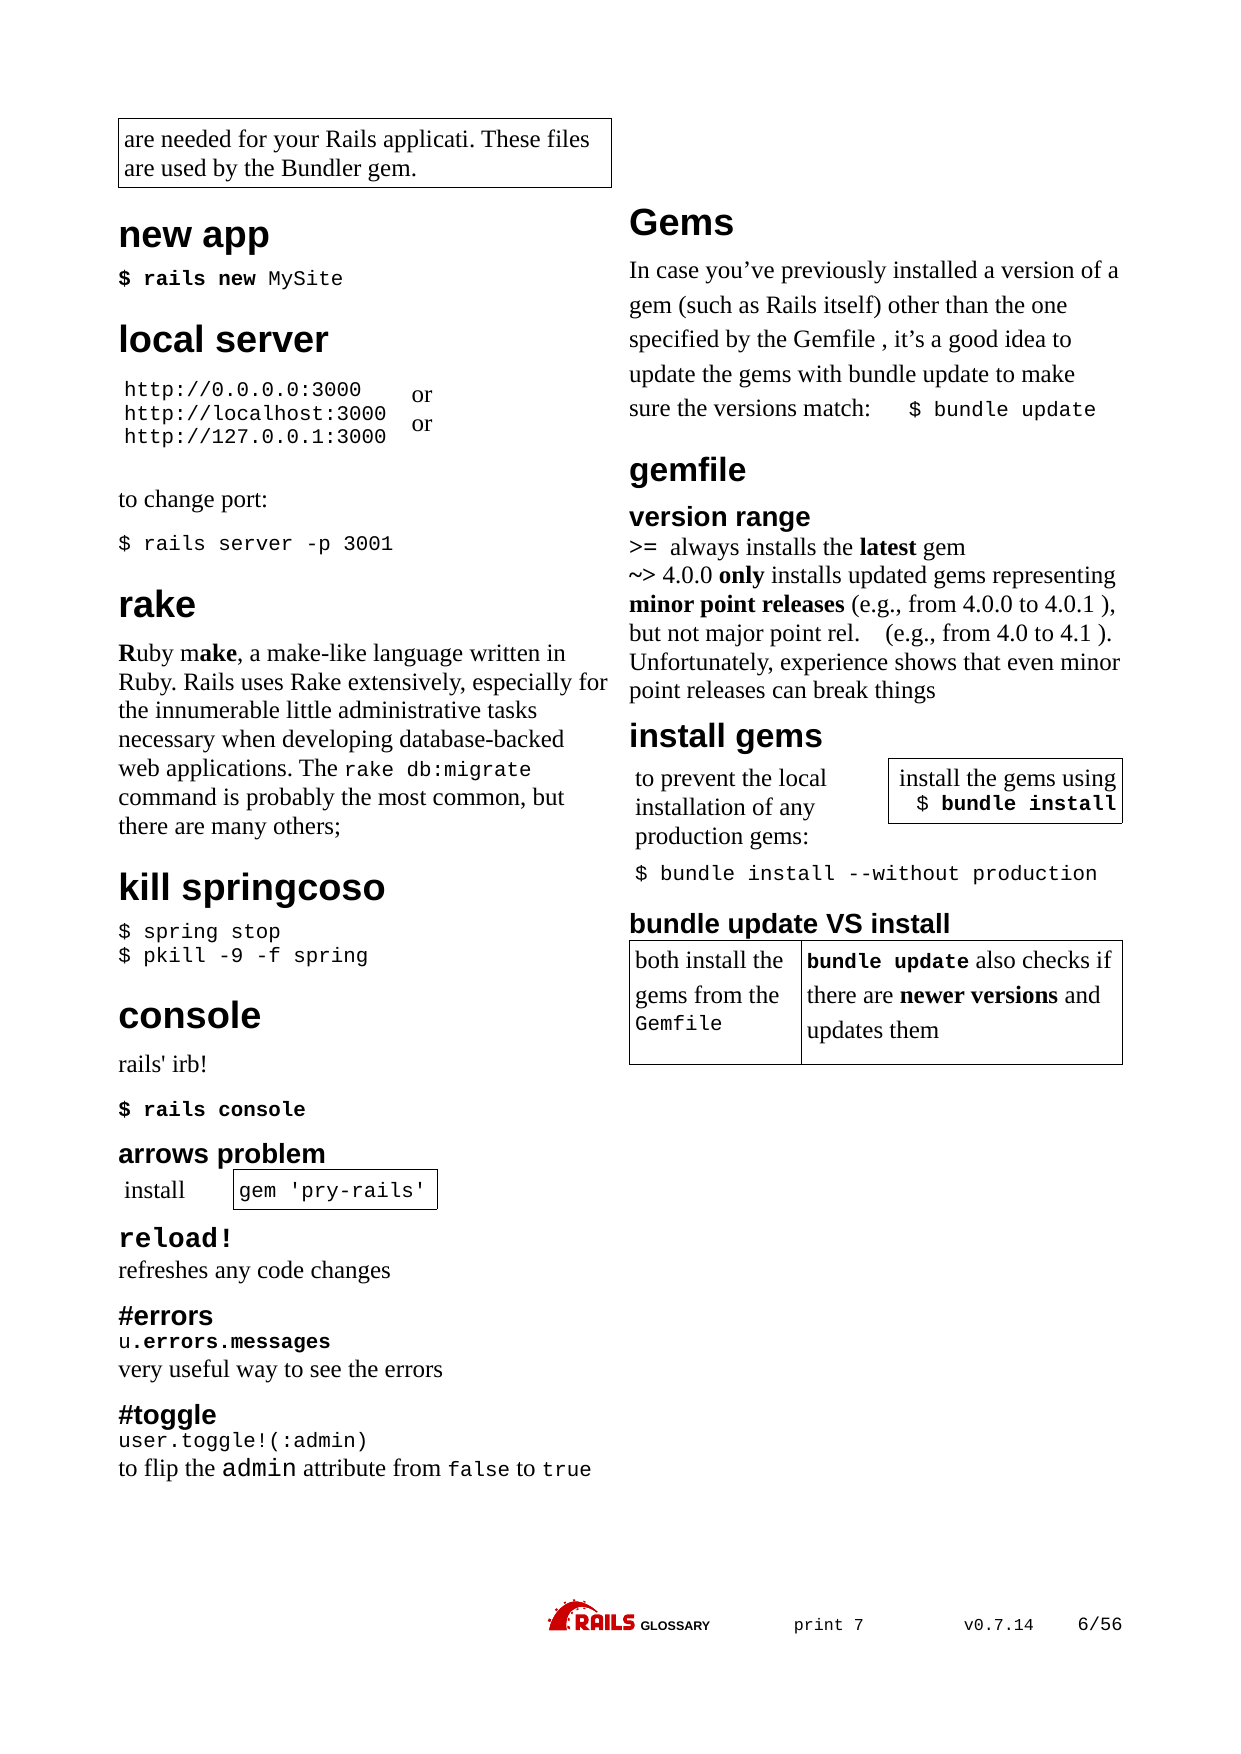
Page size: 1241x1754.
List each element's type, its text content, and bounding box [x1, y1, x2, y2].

subtitle rake [118, 582, 611, 625]
table_header install [118, 1169, 233, 1209]
text In case you’ve previously installed a version of a gem (such as Rails itself) other than the one specified by the Gemfile , it’s a good idea to update the gems with bundle update to make sure the versions match: $ bundle update [629, 256, 1122, 423]
text u.errors.messages [118, 1331, 611, 1354]
text $ rails console [118, 1098, 611, 1122]
text refreshes any code changes [118, 1255, 611, 1284]
table_cell [889, 824, 1122, 858]
table_header to prevent the local installation of any production gems: [629, 758, 888, 858]
subtitle local server [118, 317, 611, 361]
subtitle new app [118, 212, 611, 256]
text rails' irb! [118, 1049, 611, 1078]
table_cell are needed for your Rails applicati. These files are used by the Bundler gem. [119, 119, 611, 187]
subtitle arrows problem [118, 1137, 611, 1169]
text $ pkill -9 -f spring [118, 945, 611, 968]
subtitle #toggle [118, 1398, 611, 1430]
text Ruby make, a make-like language written in Ruby. Rails uses Rake extensively, especially for the innumerable little administrative tasks necessary when developing database-backed web applications. The rake db:migrate command is probably the most common, but there are many others; [118, 638, 611, 840]
table_cell $ bundle install --without production [629, 858, 1122, 893]
table_header or or [406, 373, 611, 456]
text user.toggle!(:admin) [118, 1430, 611, 1453]
subtitle version range [629, 500, 1122, 532]
subtitle #errors [118, 1299, 611, 1331]
table_header bundle update also checks if there are newer versions and updates them [802, 941, 1122, 1064]
subtitle bundle update VS install [629, 908, 1122, 939]
table_header gem 'pry-rails' [234, 1170, 437, 1209]
text $ rails new MySite [118, 268, 611, 292]
subtitle install gems [629, 716, 1122, 755]
text >= always installs the latest gem [629, 532, 1122, 561]
table_header install the gems using $ bundle install [889, 759, 1122, 822]
subtitle reload! [118, 1224, 611, 1255]
subtitle kill springcoso [118, 865, 611, 908]
subtitle console [118, 993, 611, 1037]
subtitle gemfile [629, 449, 1122, 488]
table_header both install the gems from the Gemfile [630, 941, 801, 1064]
text $ spring stop [118, 921, 611, 945]
text to flip the admin attribute from false to true [118, 1453, 611, 1484]
table_header http://0.0.0.0:3000 http://localhost:3000 http://127.0.0.1:3000 [118, 373, 406, 456]
subtitle Gems [629, 199, 1122, 243]
text very useful way to see the errors [118, 1354, 611, 1383]
text to change port: [118, 484, 611, 513]
text ~> 4.0.0 only installs updated gems representing minor point releases (e.g., from 4.0.0 to 4.0.1 ), but not major point rel. (e.g., from 4.0 to 4.1 ). Unfortunately, experience shows that even minor point releases can break things [629, 561, 1122, 704]
text $ rails server -p 3001 [118, 533, 611, 557]
